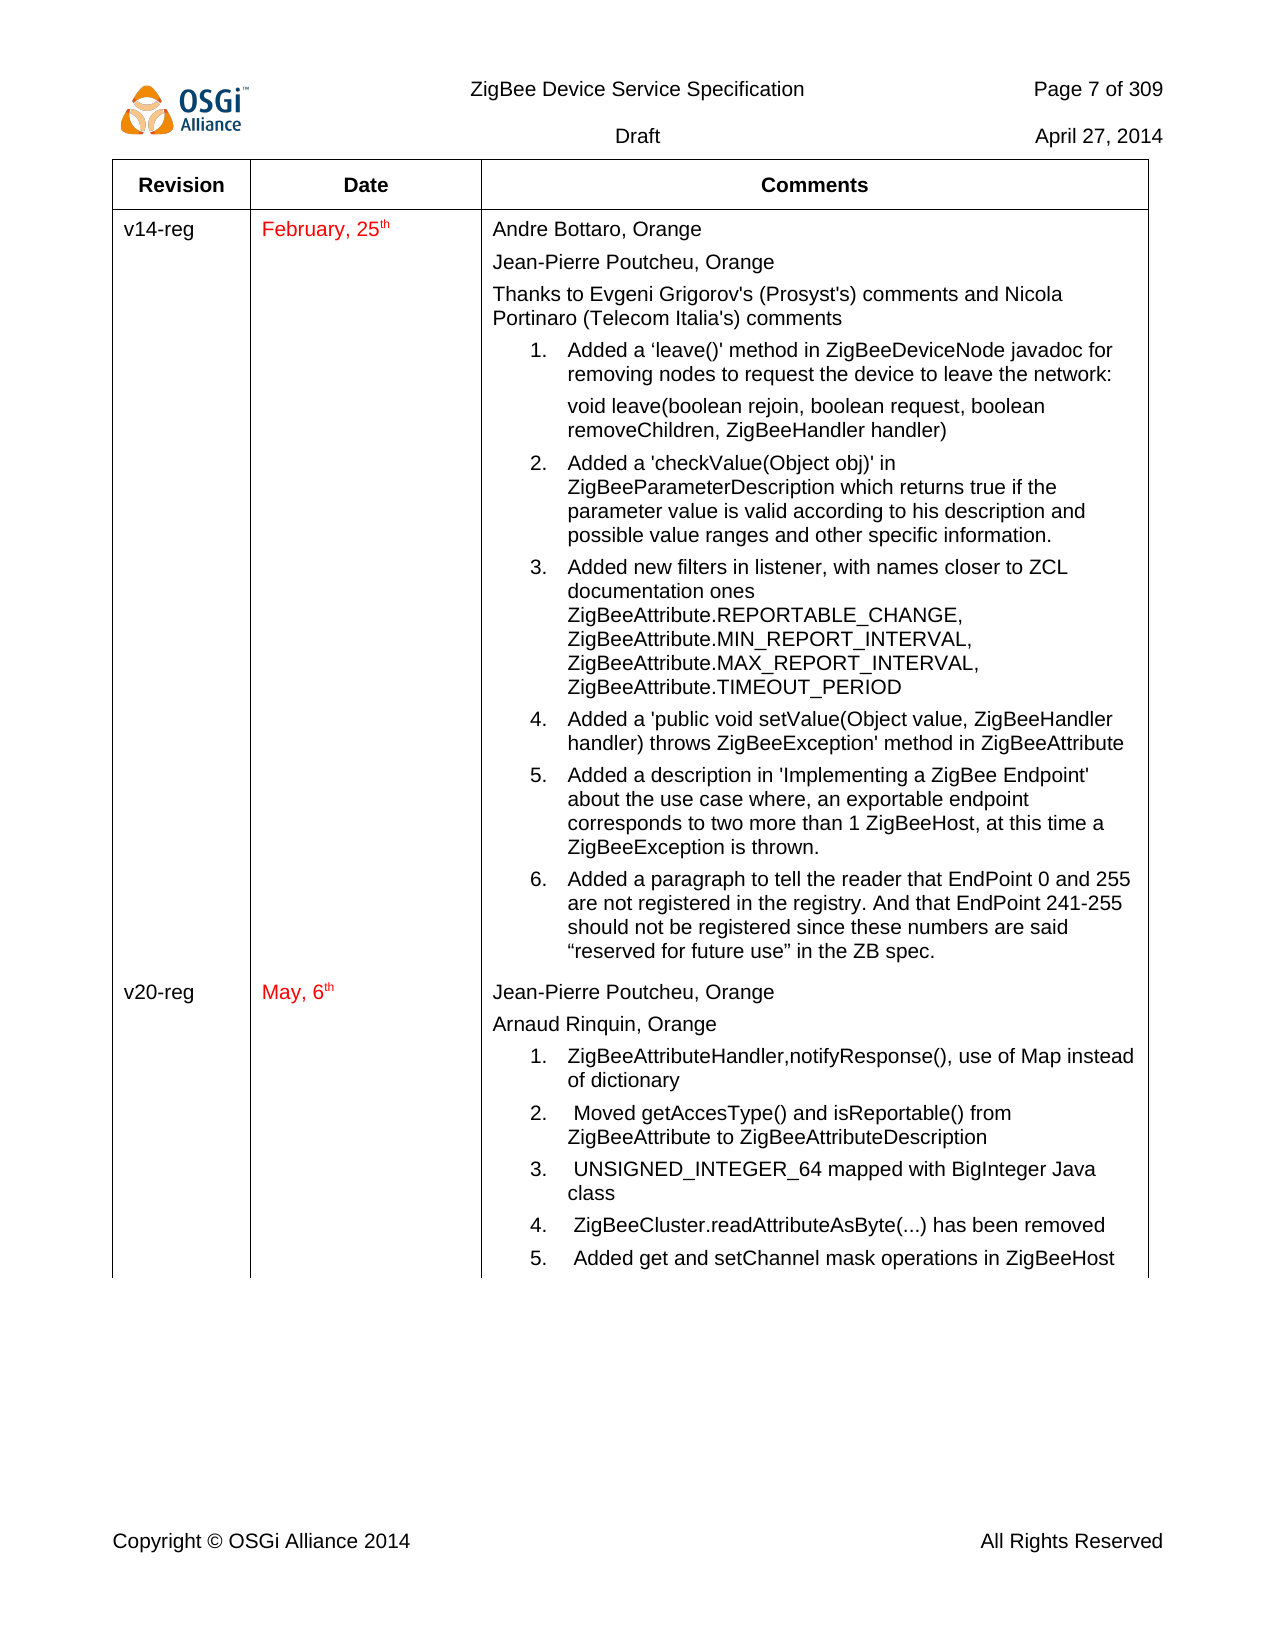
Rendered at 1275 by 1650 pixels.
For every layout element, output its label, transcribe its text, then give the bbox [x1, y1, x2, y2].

table_header Comments [482, 160, 1148, 209]
table_cell February, 25th [251, 210, 481, 971]
table_cell v14-reg [113, 210, 250, 971]
table_cell Jean-Pierre Poutcheu, Orange Arnaud Rinquin, Orange ZigBeeAttributeHandler,notifyResponse(), use of Map instead of dictionary Moved getAccesType() and isReportable() from ZigBeeAttribute to ZigBeeAttributeDescription UNSIGNED_INTEGER_64 mapped with BigInteger Java class ZigBeeCluster.readAttributeAsByte(...) has been removed Added get and setChannel mask operations in ZigBeeHost [482, 971, 1148, 1278]
picture [113, 78, 257, 142]
table_header Revision [113, 160, 250, 209]
table_cell v20-reg [113, 971, 250, 1278]
table_cell May, 6th [251, 971, 481, 1278]
table_cell Andre Bottaro, Orange Jean-Pierre Poutcheu, Orange Thanks to Evgeni Grigorov's (Prosyst's) comments and Nicola Portinaro (Telecom Italia's) comments Added a ‘leave()' method in ZigBeeDeviceNode javadoc for removing nodes to request the device to leave the network: void leave(boolean rejoin, boolean request, boolean removeChildren, ZigBeeHandler handler) Added a 'checkValue(Object obj)' in ZigBeeParameterDescription which returns true if the parameter value is valid according to his description and possible value ranges and other specific information. Added new filters in listener, with names closer to ZCL documentation ones ZigBeeAttribute.REPORTABLE_CHANGE, ZigBeeAttribute.MIN_REPORT_INTERVAL, ZigBeeAttribute.MAX_REPORT_INTERVAL, ZigBeeAttribute.TIMEOUT_PERIOD Added a 'public void setValue(Object value, ZigBeeHandler handler) throws ZigBeeException' method in ZigBeeAttribute Added a description in 'Implementing a ZigBee Endpoint' about the use case where, an exportable endpoint corresponds to two more than 1 ZigBeeHost, at this time a ZigBeeException is thrown. Added a paragraph to tell the reader that EndPoint 0 and 255 are not registered in the registry. And that EndPoint 241-255 should not be registered since these numbers are said “reserved for future use” in the ZB spec. [482, 210, 1148, 971]
table_header Date [251, 160, 481, 209]
